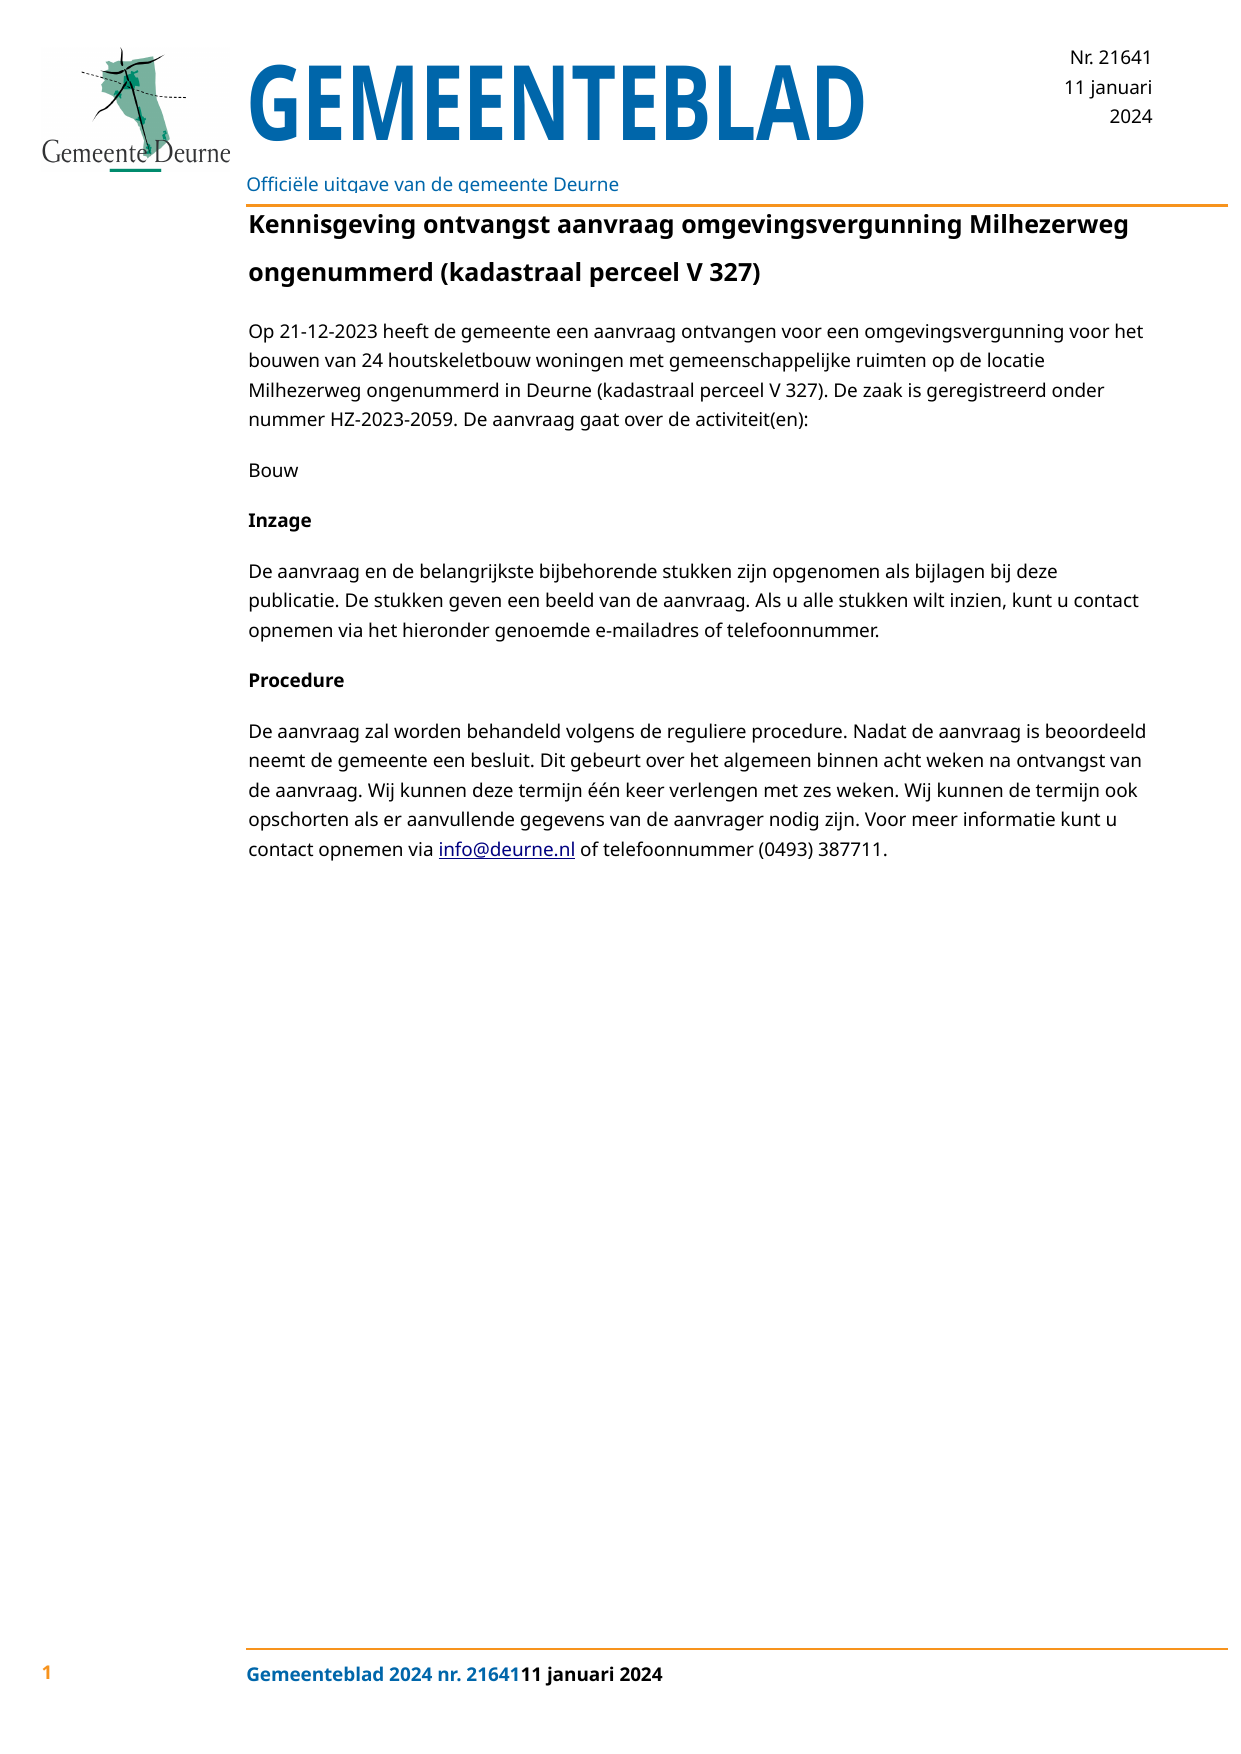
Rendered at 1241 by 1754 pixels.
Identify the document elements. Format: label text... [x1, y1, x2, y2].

text De aanvraag zal worden behandeld volgens de reguliere procedure. Nadat de aanvraag is beoordeeld neemt de gemeente een besluit. Dit gebeurt over het algemeen binnen acht weken na ontvangst van de aanvraag. Wij kunnen deze termijn één keer verlengen met zes weken. Wij kunnen de termijn ook opschorten als er aanvullende gegevens van de aanvrager nodig zijn. Voor meer informatie kunt u contact opnemen via info@deurne.nl of telefoonnummer (0493) 387711. [248, 718, 1152, 862]
text Bouw [248, 457, 1152, 483]
text Inzage [248, 507, 1152, 533]
picture [41, 47, 231, 172]
text De aanvraag en de belangrijkste bijbehorende stukken zijn opgenomen als bijlagen bij deze publicatie. De stukken geven een beeld van de aanvraag. Als u alle stukken wilt inzien, kunt u contact opnemen via het hieronder genoemde e-mailadres of telefoonnummer. [248, 558, 1152, 643]
text Procedure [248, 667, 1152, 693]
text Kennisgeving ontvangst aanvraag omgevingsvergunning Milhezerweg ongenummerd (kadastraal perceel V 327) [248, 207, 1152, 288]
text Op 21-12-2023 heeft de gemeente een aanvraag ontvangen voor een omgevingsvergunning voor het bouwen van 24 houtskeletbouw woningen met gemeenschappelijke ruimten op de locatie Milhezerweg ongenummerd in Deurne (kadastraal perceel V 327). De zaak is geregistreerd onder nummer HZ-2023-2059. De aanvraag gaat over de activiteit(en): [248, 318, 1152, 432]
